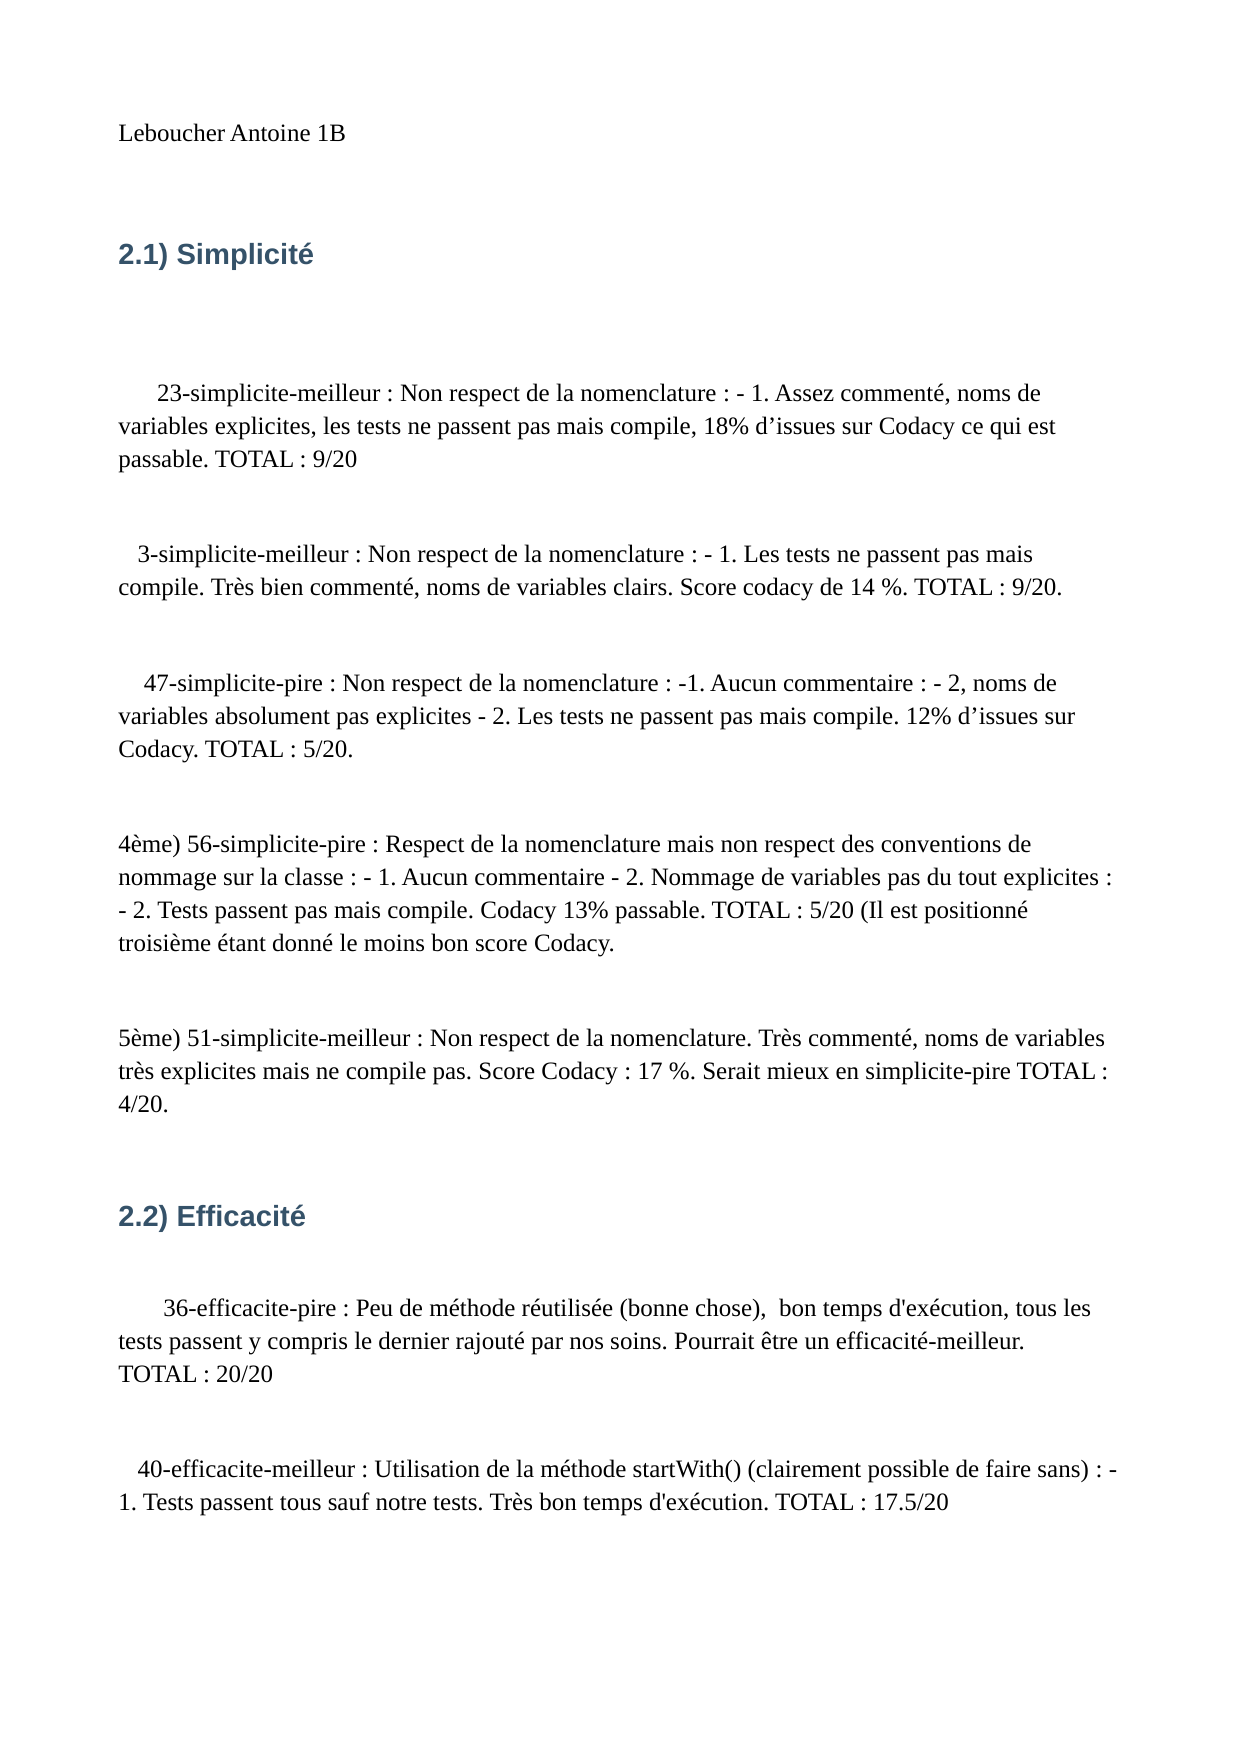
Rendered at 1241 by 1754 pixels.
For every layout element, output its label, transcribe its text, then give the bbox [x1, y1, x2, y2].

text 🥉 47-simplicite-pire : Non respect de la nomenclature : -1. Aucun commentaire : - 2, noms de variables absolument pas explicites - 2. Les tests ne passent pas mais compile. 12% d’issues sur Codacy. TOTAL : 5/20. [118, 668, 1122, 762]
text 🥇🤖 36-efficacite-pire : Peu de méthode réutilisée (bonne chose), bon temps d'exécution, tous les tests passent y compris le dernier rajouté par nos soins. Pourrait être un efficacité-meilleur. TOTAL : 20/20 [118, 1293, 1122, 1387]
text 🥈40-efficacite-meilleur : Utilisation de la méthode startWith() (clairement possible de faire sans) : - 1. Tests passent tous sauf notre tests. Très bon temps d'exécution. TOTAL : 17.5/20 [118, 1454, 1122, 1516]
text 🥈3-simplicite-meilleur : Non respect de la nomenclature : - 1. Les tests ne passent pas mais compile. Très bien commenté, noms de variables clairs. Score codacy de 14 %. TOTAL : 9/20. [118, 539, 1122, 601]
subtitle 2.1) Simplicité [118, 237, 1122, 271]
text 🥇🤖23-simplicite-meilleur : Non respect de la nomenclature : - 1. Assez commenté, noms de variables explicites, les tests ne passent pas mais compile, 18% d’issues sur Codacy ce qui est passable. TOTAL : 9/20 [118, 378, 1122, 473]
text 4ème) 56-simplicite-pire : Respect de la nomenclature mais non respect des conventions de nommage sur la classe : - 1. Aucun commentaire - 2. Nommage de variables pas du tout explicites : - 2. Tests passent pas mais compile. Codacy 13% passable. TOTAL : 5/20 (Il est positionné troisième étant donné le moins bon score Codacy. [118, 829, 1122, 957]
text 5ème) 51-simplicite-meilleur : Non respect de la nomenclature. Très commenté, noms de variables très explicites mais ne compile pas. Score Codacy : 17 %. Serait mieux en simplicite-pire TOTAL : 4/20. [118, 1023, 1122, 1118]
subtitle 2.2) Efficacité [118, 1199, 1122, 1233]
